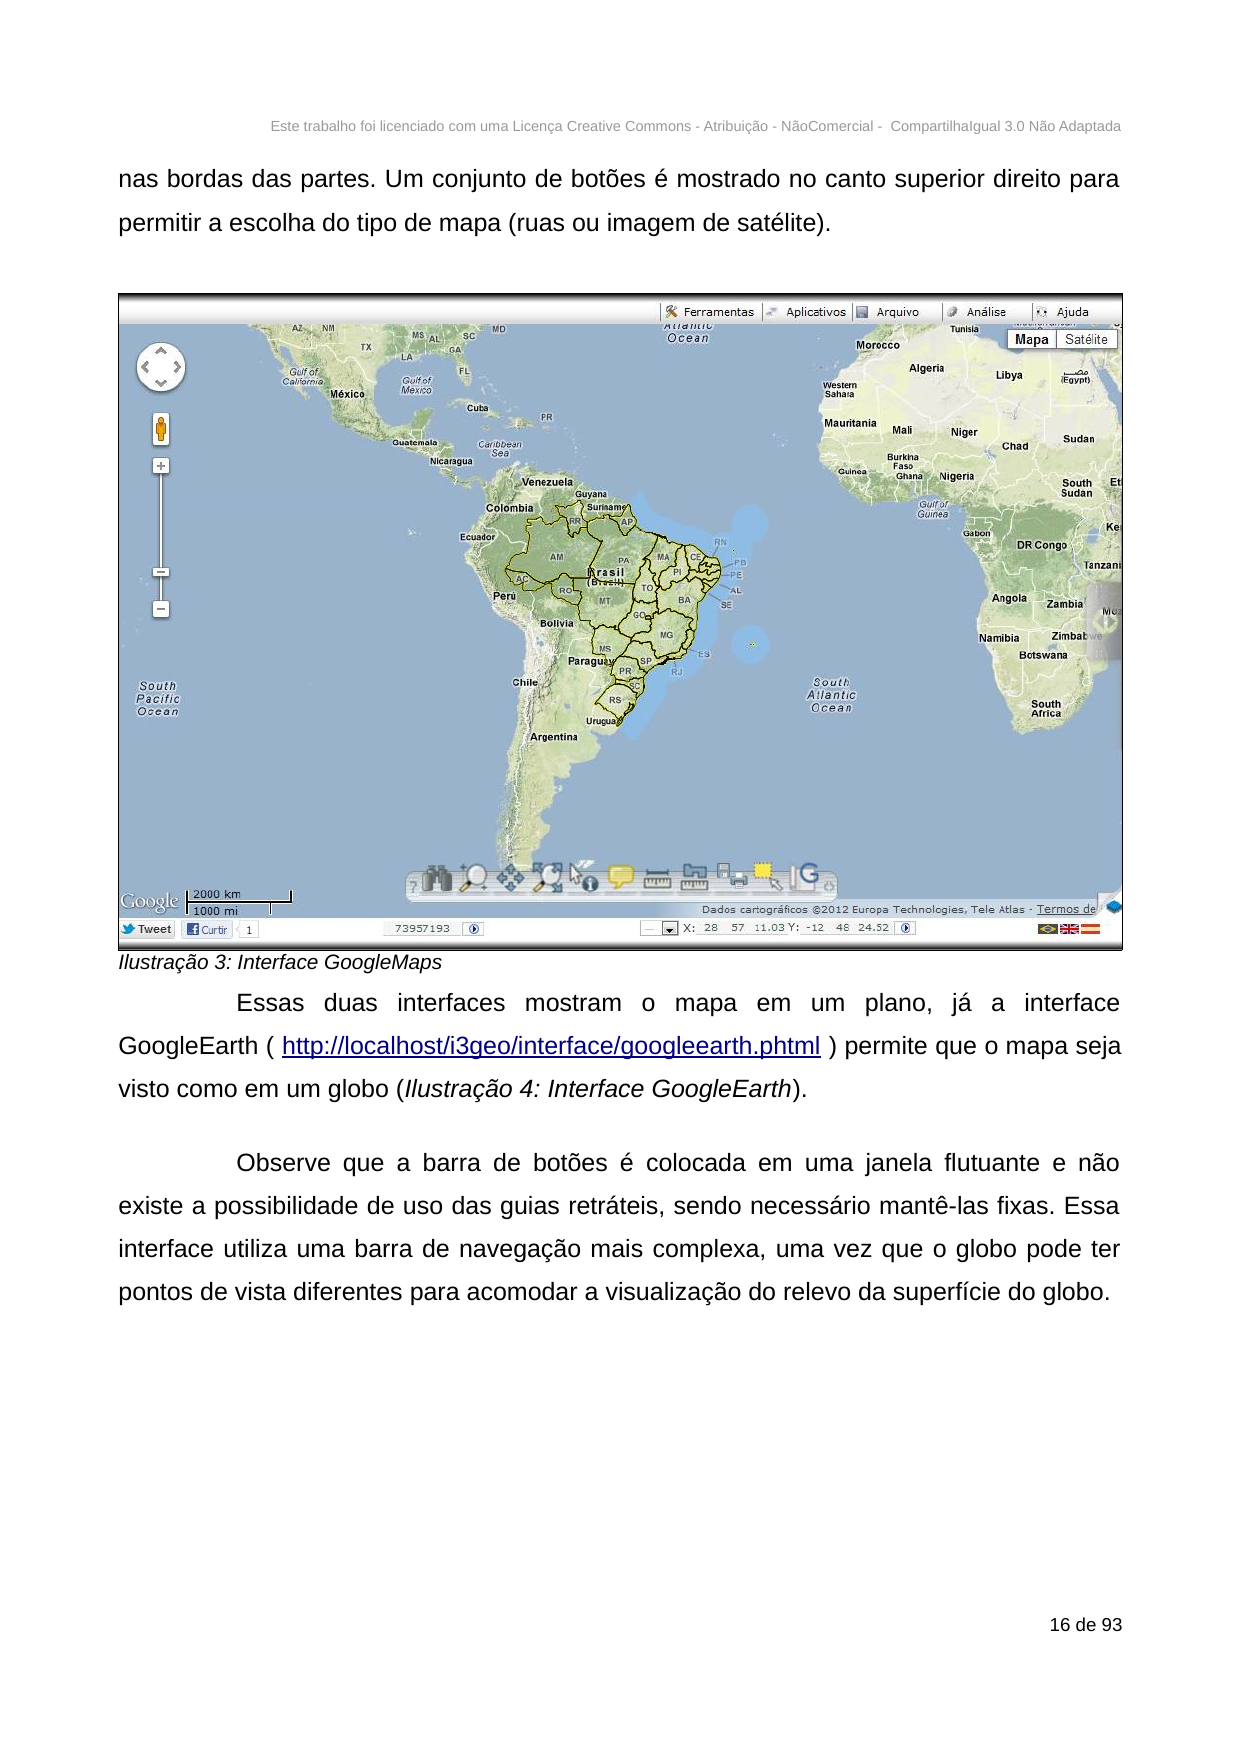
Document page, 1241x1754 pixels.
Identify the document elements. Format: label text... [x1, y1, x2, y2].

text [118, 281, 1122, 293]
picture [119, 294, 1122, 950]
text Observe que a barra de botões é colocada em uma janela flutuante e não existe a possibilidade de uso das guias retráteis, sendo necessário mantê-las fixas. Essa interface utiliza uma barra de navegação mais complexa, uma vez que o globo pode ter pontos de vista diferentes para acomodar a visualização do relevo da superfície do globo. [118, 1148, 1122, 1306]
text Ilustração 3: Interface GoogleMaps [118, 951, 1122, 974]
text nas bordas das partes. Um conjunto de botões é mostrado no canto superior direito para permitir a escolha do tipo de mapa (ruas ou imagem de satélite). [118, 164, 1122, 236]
text Essas duas interfaces mostram o mapa em um plano, já a interface GoogleEarth ( http://localhost/i3geo/interface/googleearth.phtml ) permite que o mapa seja visto como em um globo (Ilustração 4: Interface GoogleEarth). [118, 974, 1122, 1103]
